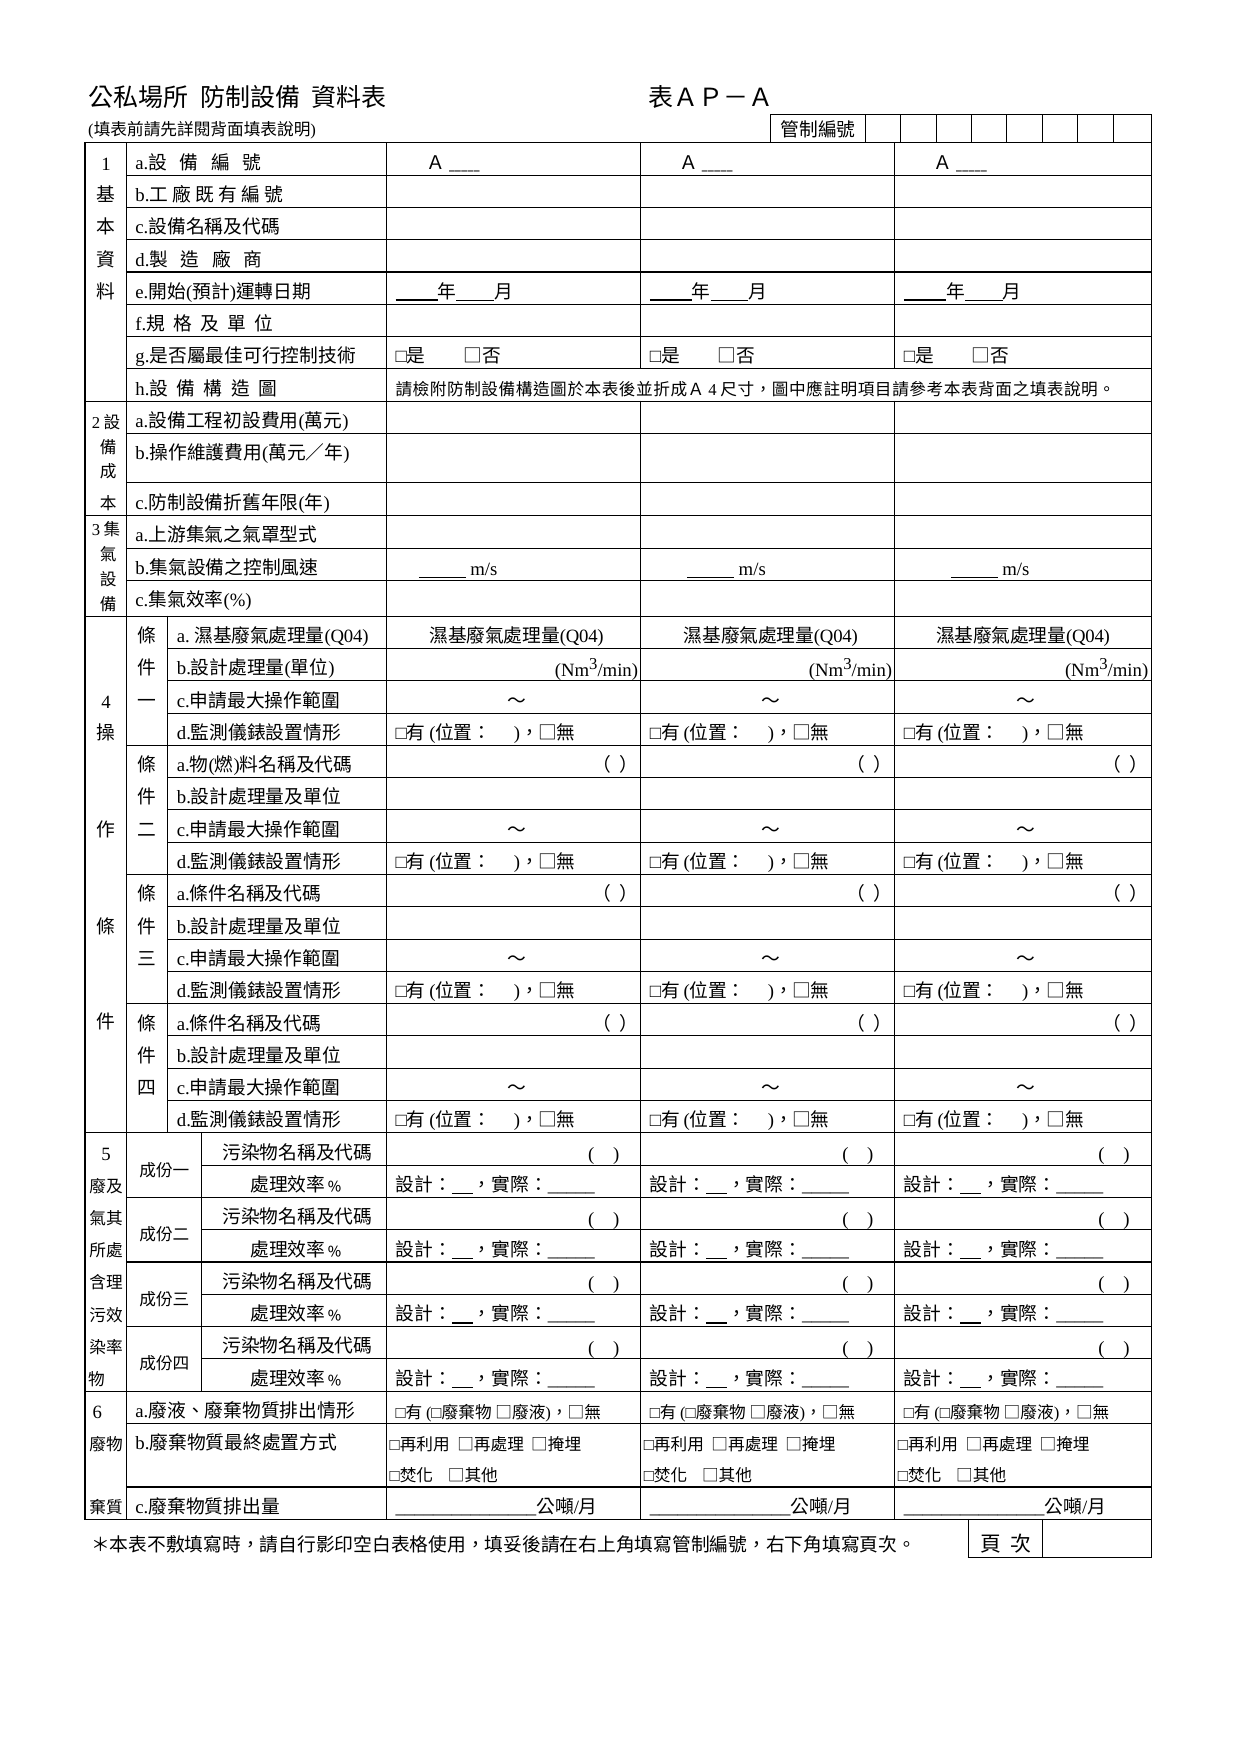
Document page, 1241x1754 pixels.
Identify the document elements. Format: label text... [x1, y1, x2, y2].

table_cell [387, 581, 640, 616]
table_cell [86, 874, 126, 906]
table_cell ( ) [387, 1263, 640, 1294]
table_cell 污染物名稱及代碼 [202, 1198, 386, 1229]
table_cell □是 □否 [387, 337, 640, 368]
table_cell _______________公噸/月 [641, 1488, 894, 1519]
table_cell 備 成 [86, 433, 126, 482]
table_cell [86, 617, 126, 648]
table_cell b.設計處理量及單位 [168, 1036, 386, 1068]
table_cell ～ [387, 1069, 640, 1100]
table_cell [387, 208, 640, 239]
table_cell 件 [127, 777, 167, 809]
table_cell 污染物名稱及代碼 [202, 1263, 386, 1294]
table_cell b.設計處理量(單位) [168, 649, 386, 680]
table_cell [895, 483, 1151, 514]
table_cell 1 [86, 143, 126, 174]
table_cell ( ) [895, 1327, 1151, 1358]
table_header [972, 115, 1006, 142]
table_cell [641, 434, 894, 482]
table_cell 年 月 [895, 273, 1151, 304]
table_cell [387, 305, 640, 336]
table_cell m/s [641, 549, 894, 580]
table_cell □有 (位置： )，□無 [895, 843, 1151, 874]
table_cell 濕基廢氣處理量(Q04) [387, 617, 640, 648]
table_cell [387, 434, 640, 482]
table_cell 基 [86, 175, 126, 207]
table_cell ( ) [641, 1327, 894, 1358]
table_cell [641, 581, 894, 616]
table_cell b.工 廠 既 有 編 號 [127, 176, 386, 207]
table_cell [641, 240, 894, 271]
table_cell ( ) [387, 1327, 640, 1358]
table_cell 設計： ，實際：_____ [387, 1295, 640, 1326]
table_cell [895, 778, 1151, 809]
table_cell [895, 1036, 1151, 1068]
table_cell 處理效率﹪ [202, 1359, 386, 1391]
table_cell c.防制設備折舊年限(年) [127, 483, 386, 514]
table_cell (Nm3/min) [387, 649, 640, 680]
table_cell f.規 格 及 單 位 [127, 305, 386, 336]
table_cell 請檢附防制設備構造圖於本表後並折成Ａ4尺寸，圖中應註明項目請參考本表背面之填表說明。 [387, 369, 1151, 401]
table_cell Ａˍˍˍˍˍ [895, 143, 1151, 174]
table_cell [641, 516, 894, 547]
table_cell [387, 516, 640, 547]
table_cell [641, 907, 894, 938]
table_cell 棄質 [86, 1486, 126, 1519]
table_cell [127, 971, 167, 1003]
table_cell e.開始(預計)運轉日期 [127, 273, 386, 304]
table_cell a.設 備 編 號 [127, 143, 386, 174]
table_cell □有 (位置： )，□無 [895, 714, 1151, 745]
table_cell [895, 305, 1151, 336]
table_cell 年 月 [387, 273, 640, 304]
table_cell d.監測儀錶設置情形 [168, 714, 386, 745]
table_cell [387, 483, 640, 514]
table_cell □再利用 □再處理 □掩埋 □焚化 □其他 [387, 1424, 640, 1486]
table_cell 含理 [86, 1261, 126, 1294]
table_cell _______________公噸/月 [895, 1488, 1151, 1519]
table_cell 設計： ，實際：_____ [895, 1295, 1151, 1326]
table_cell （ ） [895, 746, 1151, 777]
table_cell [895, 176, 1151, 207]
table_cell 污染物名稱及代碼 [202, 1133, 386, 1164]
table_header [937, 115, 971, 142]
table_cell [895, 240, 1151, 271]
table_cell 設計： ，實際：_____ [387, 1230, 640, 1261]
table_cell 6 [86, 1392, 126, 1423]
table_cell [387, 240, 640, 271]
table_cell 設計： ，實際：_____ [641, 1359, 894, 1391]
table_cell □有 (位置： )，□無 [387, 843, 640, 874]
table_cell [86, 745, 126, 777]
table_cell （ ） [895, 875, 1151, 906]
table_cell [86, 648, 126, 680]
table_cell ～ [895, 940, 1151, 971]
table_cell 2設 [86, 402, 126, 433]
table_cell □有 (位置： )，□無 [641, 843, 894, 874]
table_cell g.是否屬最佳可行控制技術 [127, 337, 386, 368]
table_cell 濕基廢氣處理量(Q04) [895, 617, 1151, 648]
table_cell b.設計處理量及單位 [168, 778, 386, 809]
table_cell [895, 907, 1151, 938]
table_cell a.條件名稱及代碼 [168, 1004, 386, 1035]
table_cell [387, 402, 640, 433]
table_header (填表前請先詳閱背面填表說明) [85, 114, 770, 142]
table_cell 件 [127, 648, 167, 680]
table_cell □再利用 □再處理 □掩埋 □焚化 □其他 [895, 1424, 1151, 1486]
table_cell [86, 304, 126, 336]
table_cell 3集 氣 設 備 [86, 516, 126, 616]
table_cell c.申請最大操作範圍 [168, 1069, 386, 1100]
table_cell 一 [127, 680, 167, 712]
table_cell Ａˍˍˍˍˍ [387, 143, 640, 174]
table_cell 條 [127, 746, 167, 777]
table_cell □有 (□廢棄物 □廢液)，□無 [387, 1392, 640, 1423]
table_header [1043, 115, 1077, 142]
table_cell Ａˍˍˍˍˍ [641, 143, 894, 174]
table_header [1078, 115, 1113, 142]
table_cell 本 [86, 207, 126, 239]
table_cell □有 (位置： )，□無 [387, 972, 640, 1003]
table_cell ～ [895, 1069, 1151, 1100]
table_cell 處理效率﹪ [202, 1166, 386, 1197]
table_cell 二 [127, 809, 167, 842]
table_cell ＊本表不敷填寫時，請自行影印空白表格使用，填妥後請在右上角填寫管制編號，右下角填寫頁次。 [88, 1520, 968, 1557]
table_cell c.申請最大操作範圍 [168, 940, 386, 971]
table_cell （ ） [641, 875, 894, 906]
table_cell [641, 483, 894, 514]
table_cell 廢物 [86, 1423, 126, 1486]
table_cell □有 (位置： )，□無 [895, 1101, 1151, 1132]
table_cell ～ [641, 681, 894, 712]
table_cell [641, 402, 894, 433]
table_cell c.申請最大操作範圍 [168, 681, 386, 712]
table_cell □有 (位置： )，□無 [641, 972, 894, 1003]
table_cell （ ） [641, 1004, 894, 1035]
table_cell ～ [641, 940, 894, 971]
table_cell 頁 次 [969, 1520, 1042, 1557]
table_cell 成份二 [127, 1198, 201, 1261]
table_cell [86, 939, 126, 971]
table_cell ( ) [895, 1198, 1151, 1229]
table_cell 件 [127, 1035, 167, 1068]
table_cell b.操作維護費用(萬元／年) [127, 434, 386, 482]
table_cell 設計： ，實際：_____ [641, 1295, 894, 1326]
table_cell [86, 777, 126, 809]
table_cell ( ) [641, 1198, 894, 1229]
table_cell 成份三 [127, 1263, 201, 1326]
table_cell ( ) [895, 1133, 1151, 1164]
table_cell （ ） [641, 746, 894, 777]
table_cell 染率 [86, 1326, 126, 1358]
table_cell [641, 305, 894, 336]
table_cell (Nm3/min) [641, 649, 894, 680]
table_cell 氣其 [86, 1197, 126, 1229]
table_cell [127, 713, 167, 745]
table_cell a. 濕基廢氣處理量(Q04) [168, 617, 386, 648]
table_cell ～ [387, 810, 640, 842]
table_cell □有 (□廢棄物 □廢液)，□無 [641, 1392, 894, 1423]
table_cell a.條件名稱及代碼 [168, 875, 386, 906]
table_cell [895, 434, 1151, 482]
table_cell 年 月 [641, 273, 894, 304]
table_cell [641, 176, 894, 207]
table_cell [895, 581, 1151, 616]
table_cell c.廢棄物質排出量 [127, 1488, 386, 1519]
table_cell [86, 336, 126, 368]
table_cell 本 [86, 482, 126, 514]
table_cell 三 [127, 939, 167, 971]
table_cell [895, 516, 1151, 547]
table_cell 件 [86, 971, 126, 1132]
table_cell [387, 907, 640, 938]
table_cell [641, 778, 894, 809]
table_cell (Nm3/min) [895, 649, 1151, 680]
table_cell [86, 842, 126, 874]
table_cell 4 [86, 680, 126, 712]
table_cell 條 [127, 1004, 167, 1035]
table_cell d.監測儀錶設置情形 [168, 1101, 386, 1132]
table_cell ( ) [387, 1133, 640, 1164]
table_cell 設計： ，實際：_____ [895, 1359, 1151, 1391]
table_cell m/s [895, 549, 1151, 580]
table_cell 污效 [86, 1294, 126, 1326]
table_cell b.設計處理量及單位 [168, 907, 386, 938]
table_cell [387, 176, 640, 207]
table_cell c.設備名稱及代碼 [127, 208, 386, 239]
table_cell 設計： ，實際：_____ [895, 1166, 1151, 1197]
table_cell d.監測儀錶設置情形 [168, 843, 386, 874]
table_cell ～ [641, 810, 894, 842]
table_header [866, 115, 900, 142]
table_cell 設計： ，實際：_____ [387, 1166, 640, 1197]
table_cell [127, 842, 167, 874]
table_cell [387, 1036, 640, 1068]
table_cell □有 (位置： )，□無 [387, 1101, 640, 1132]
table_cell 濕基廢氣處理量(Q04) [641, 617, 894, 648]
table_cell 處理效率﹪ [202, 1295, 386, 1326]
table_cell [86, 368, 126, 401]
table_cell 設計： ，實際：_____ [895, 1230, 1151, 1261]
table_cell 料 [86, 271, 126, 304]
table_cell a.上游集氣之氣罩型式 [127, 516, 386, 547]
table_cell □有 (位置： )，□無 [895, 972, 1151, 1003]
table_cell b.廢棄物質最終處置方式 [127, 1424, 386, 1486]
table_cell 條 [127, 617, 167, 648]
table_cell a.物(燃)料名稱及代碼 [168, 746, 386, 777]
table_cell （ ） [387, 746, 640, 777]
table_cell 污染物名稱及代碼 [202, 1327, 386, 1358]
table_cell 所處 [86, 1229, 126, 1261]
table_cell （ ） [387, 875, 640, 906]
table_cell □有 (位置： )，□無 [387, 714, 640, 745]
table_cell a.設備工程初設費用(萬元) [127, 402, 386, 433]
table_cell [641, 1036, 894, 1068]
table_cell [895, 208, 1151, 239]
table_cell □有 (位置： )，□無 [641, 1101, 894, 1132]
table_cell [387, 778, 640, 809]
table_cell _______________公噸/月 [387, 1488, 640, 1519]
table_cell 廢及 [86, 1165, 126, 1197]
table_cell ～ [895, 810, 1151, 842]
table_cell ～ [387, 681, 640, 712]
table_cell h.設 備 構 造 圖 [127, 369, 386, 401]
table_cell [1043, 1520, 1151, 1557]
table_cell ( ) [895, 1263, 1151, 1294]
table_cell c.集氣效率(%) [127, 581, 386, 616]
table_cell 物 [86, 1358, 126, 1391]
table_cell 資 [86, 239, 126, 271]
table_cell ( ) [387, 1198, 640, 1229]
table_cell 成份一 [127, 1133, 201, 1197]
table_cell □是 □否 [895, 337, 1151, 368]
table_cell □有 (□廢棄物 □廢液)，□無 [895, 1392, 1151, 1423]
table_cell d.監測儀錶設置情形 [168, 972, 386, 1003]
table_cell [641, 208, 894, 239]
table_cell 四 [127, 1068, 167, 1100]
table_cell 條 [127, 875, 167, 906]
table_header [1114, 115, 1151, 142]
table_cell 處理效率﹪ [202, 1230, 386, 1261]
table_cell ( ) [641, 1263, 894, 1294]
table_cell [895, 402, 1151, 433]
table_header [901, 115, 936, 142]
table_cell 設計： ，實際：_____ [641, 1166, 894, 1197]
table_cell ( ) [641, 1133, 894, 1164]
table_cell c.申請最大操作範圍 [168, 810, 386, 842]
table_cell （ ） [387, 1004, 640, 1035]
text 公私場所 防制設備 資料表 表ＡＰ－Ａ [89, 77, 1163, 114]
table_cell ～ [387, 940, 640, 971]
table_cell 設計： ，實際：_____ [387, 1359, 640, 1391]
table_cell 件 [127, 906, 167, 938]
table_cell [127, 1100, 167, 1132]
table_cell d.製 造 廠 商 [127, 240, 386, 271]
table_cell ～ [641, 1069, 894, 1100]
table_cell □有 (位置： )，□無 [641, 714, 894, 745]
table_cell 5 [86, 1133, 126, 1164]
table_header [1007, 115, 1042, 142]
table_cell m/s [387, 549, 640, 580]
table_cell 條 [86, 906, 126, 938]
table_header 管制編號 [771, 115, 865, 142]
table_cell a.廢液、廢棄物質排出情形 [127, 1392, 386, 1423]
table_cell 作 [86, 809, 126, 842]
table_cell 成份四 [127, 1327, 201, 1391]
table_cell □再利用 □再處理 □掩埋 □焚化 □其他 [641, 1424, 894, 1486]
table_cell b.集氣設備之控制風速 [127, 549, 386, 580]
table_cell 設計： ，實際：_____ [641, 1230, 894, 1261]
table_cell □是 □否 [641, 337, 894, 368]
table_cell 操 [86, 713, 126, 745]
table_cell ～ [895, 681, 1151, 712]
table_cell （ ） [895, 1004, 1151, 1035]
